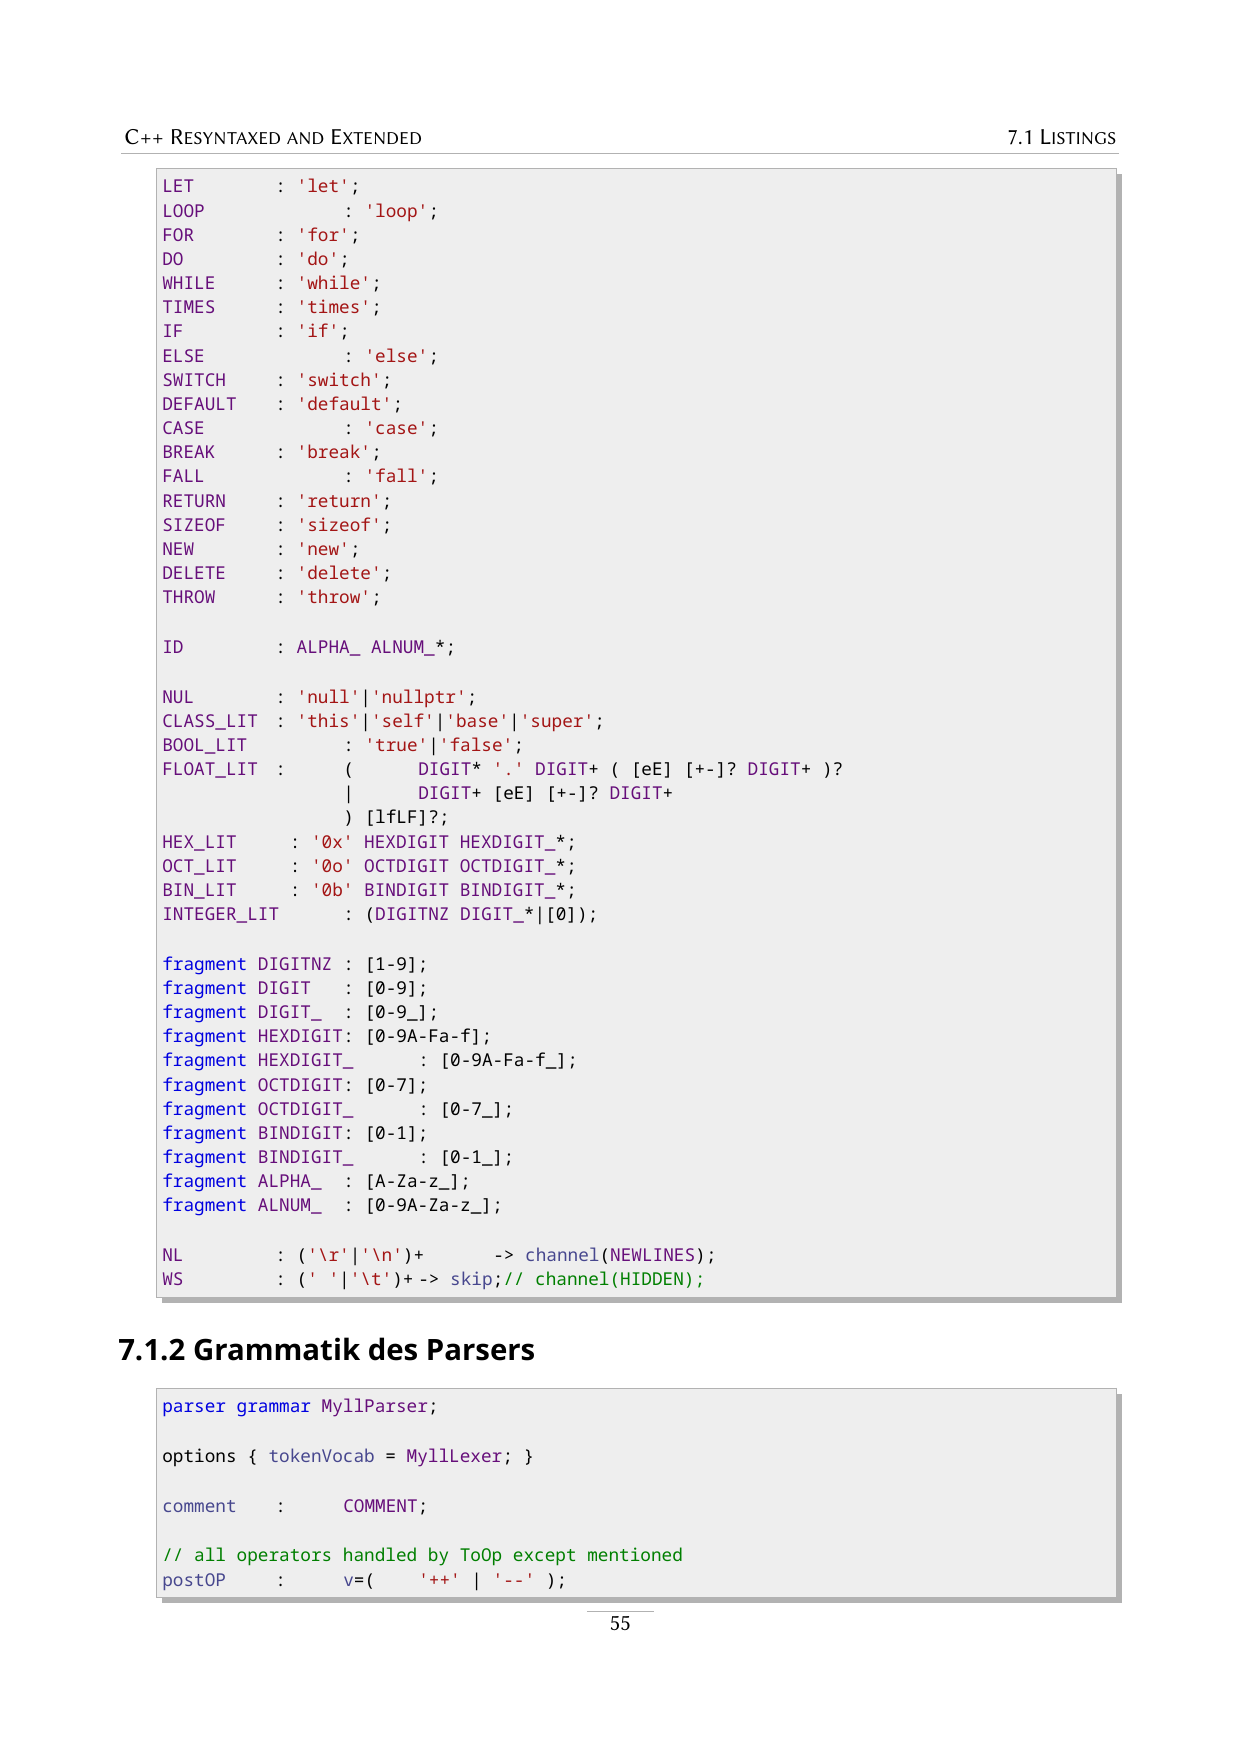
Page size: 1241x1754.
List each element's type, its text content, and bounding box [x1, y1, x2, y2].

text parser grammar MyllParser; options { tokenVocab = MyllLexer; } comment : COMMENT; // all operators handled by ToOp except mentioned postOP : v=( '++' | '--' ); [157, 1389, 1116, 1597]
subtitle Grammatik des Parsers [118, 1329, 1122, 1369]
text LET : 'let'; LOOP : 'loop'; FOR : 'for'; DO : 'do'; WHILE : 'while'; TIMES : 'times'; IF : 'if'; ELSE : 'else'; SWITCH : 'switch'; DEFAULT : 'default'; CASE : 'case'; BREAK : 'break'; FALL : 'fall'; RETURN : 'return'; SIZEOF : 'sizeof'; NEW : 'new'; DELETE : 'delete'; THROW : 'throw'; ID : ALPHA_ ALNUM_*; NUL : 'null'|'nullptr'; CLASS_LIT : 'this'|'self'|'base'|'super'; BOOL_LIT : 'true'|'false'; FLOAT_LIT : ( DIGIT* '.' DIGIT+ ( [eE] [+-]? DIGIT+ )? | DIGIT+ [eE] [+-]? DIGIT+ ) [lfLF]?; HEX_LIT : '0x' HEXDIGIT HEXDIGIT_*; OCT_LIT : '0o' OCTDIGIT OCTDIGIT_*; BIN_LIT : '0b' BINDIGIT BINDIGIT_*; INTEGER_LIT : (DIGITNZ DIGIT_*|[0]); fragment DIGITNZ : [1-9]; fragment DIGIT : [0-9]; fragment DIGIT_ : [0-9_]; fragment HEXDIGIT : [0-9A-Fa-f]; fragment HEXDIGIT_ : [0-9A-Fa-f_]; fragment OCTDIGIT : [0-7]; fragment OCTDIGIT_ : [0-7_]; fragment BINDIGIT : [0-1]; fragment BINDIGIT_ : [0-1_]; fragment ALPHA_ : [A-Za-z_]; fragment ALNUM_ : [0-9A-Za-z_]; NL : ('\r'|'\n')+ -> channel(NEWLINES); WS : (' '|'\t')+ -> skip;// channel(HIDDEN); [157, 169, 1116, 1297]
